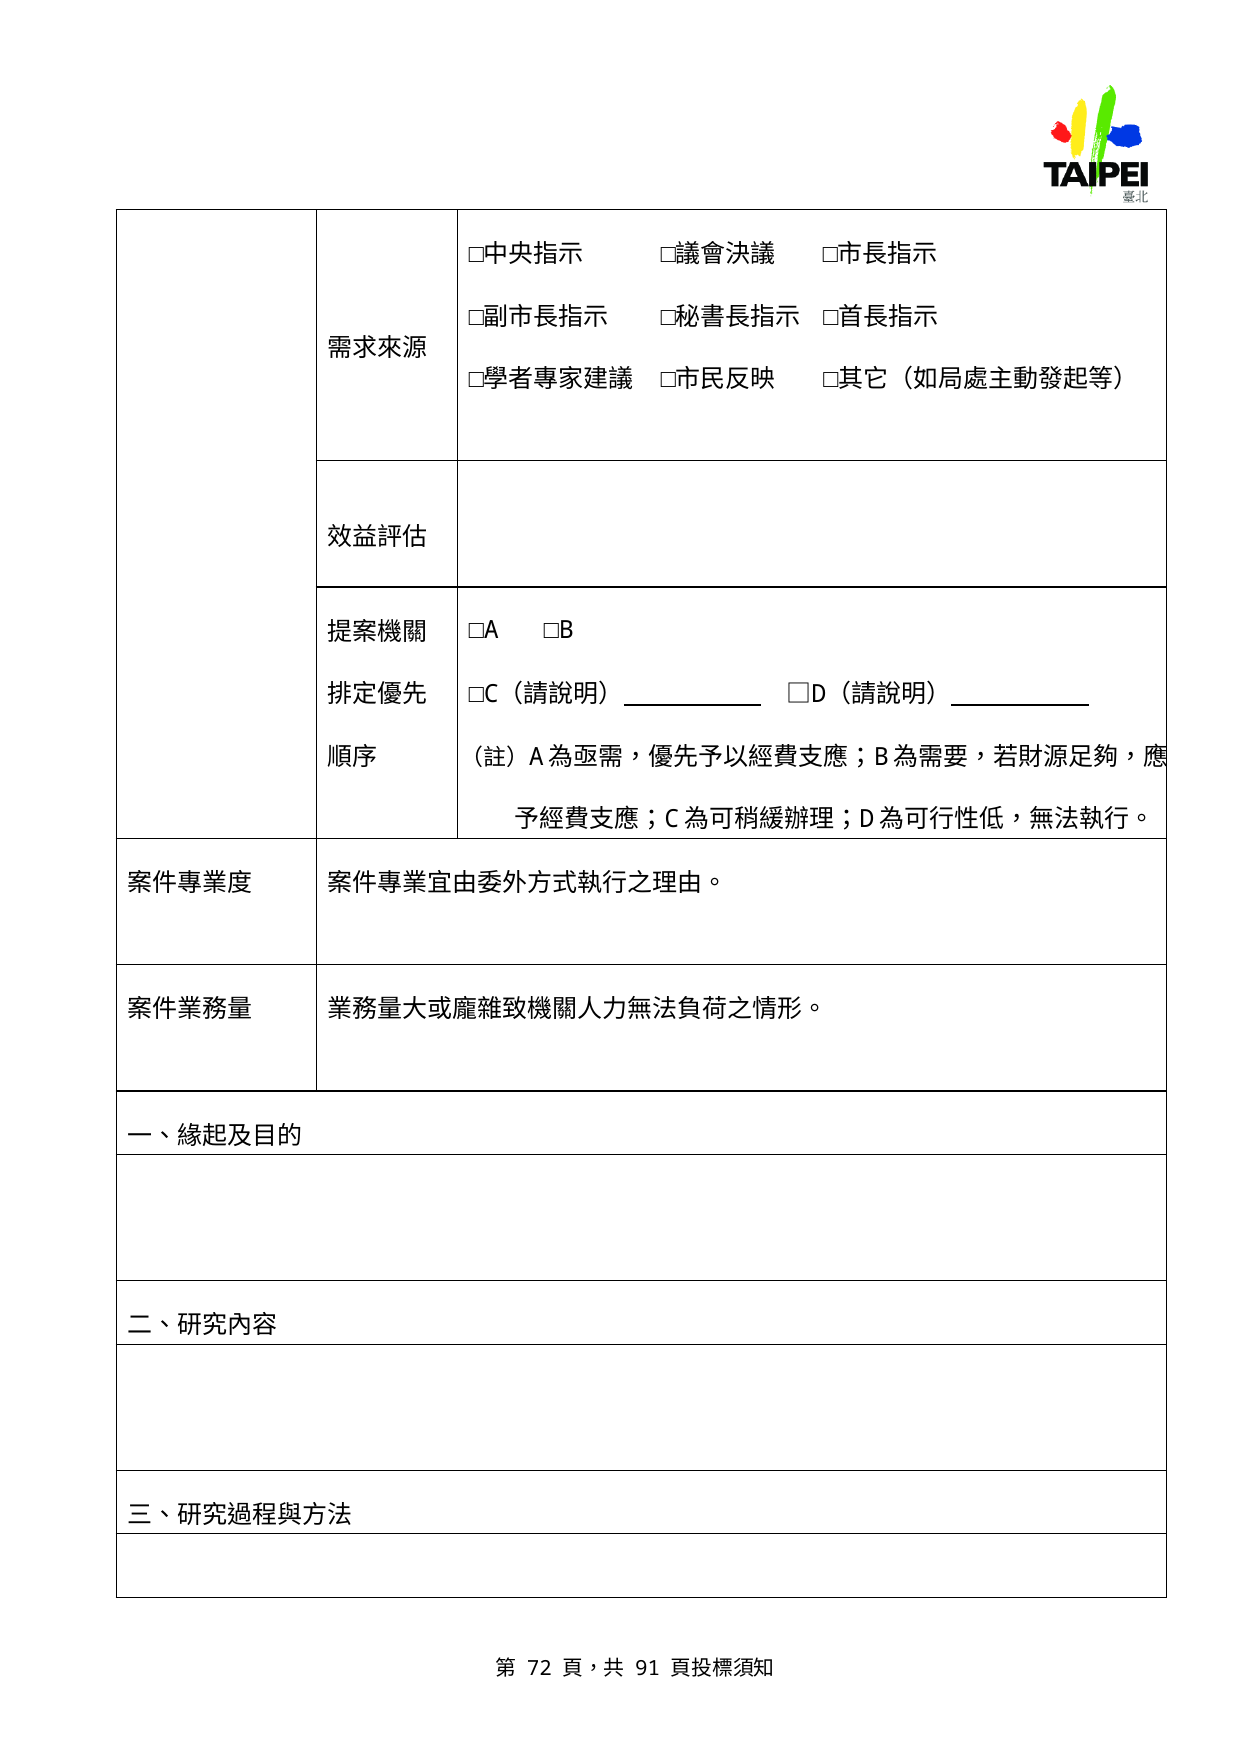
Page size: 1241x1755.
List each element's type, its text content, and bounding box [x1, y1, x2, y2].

table_cell [458, 461, 1166, 586]
table_cell □秘書長指示 [661, 273, 823, 335]
table_cell □學者專家建議 [469, 335, 661, 398]
table_header □中央指示 [469, 210, 661, 273]
table_cell 二、研究內容 [117, 1281, 1166, 1344]
table_cell 提案機關排定優先順序 [317, 588, 457, 837]
table_cell □首長指示 [823, 273, 1166, 335]
table_cell □其它（如局處主動發起等） [823, 335, 1166, 398]
table_cell 效益評估 [317, 461, 457, 586]
table_cell 案件專業度 [117, 839, 316, 963]
table_cell □市民反映 [661, 335, 823, 398]
table_cell □副市長指示 [469, 273, 661, 335]
table_cell 案件專業宜由委外方式執行之理由。 [317, 839, 1166, 963]
table_cell [117, 1534, 1166, 1597]
table_header □市長指示 [823, 210, 1166, 273]
table_cell [458, 210, 1166, 460]
table_header 一、緣起及目的 [117, 1092, 1166, 1154]
table_cell 三、研究過程與方法 [117, 1471, 1166, 1533]
table_cell □A □B □C（請說明） □D（請說明） （註）A為亟需，優先予以經費支應；B為需要，若財源足夠，應予經費支應；C為可稍緩辦理；D為可行性低，無法執行。 [458, 588, 1166, 837]
table_cell 需求來源 [317, 210, 457, 460]
table_header □議會決議 [661, 210, 823, 273]
table_cell 案件業務量 [117, 965, 316, 1089]
table_cell [117, 210, 316, 837]
table_cell [117, 1345, 1166, 1470]
table_cell 業務量大或龐雜致機關人力無法負荷之情形。 [317, 965, 1166, 1089]
table_cell [117, 1155, 1166, 1280]
